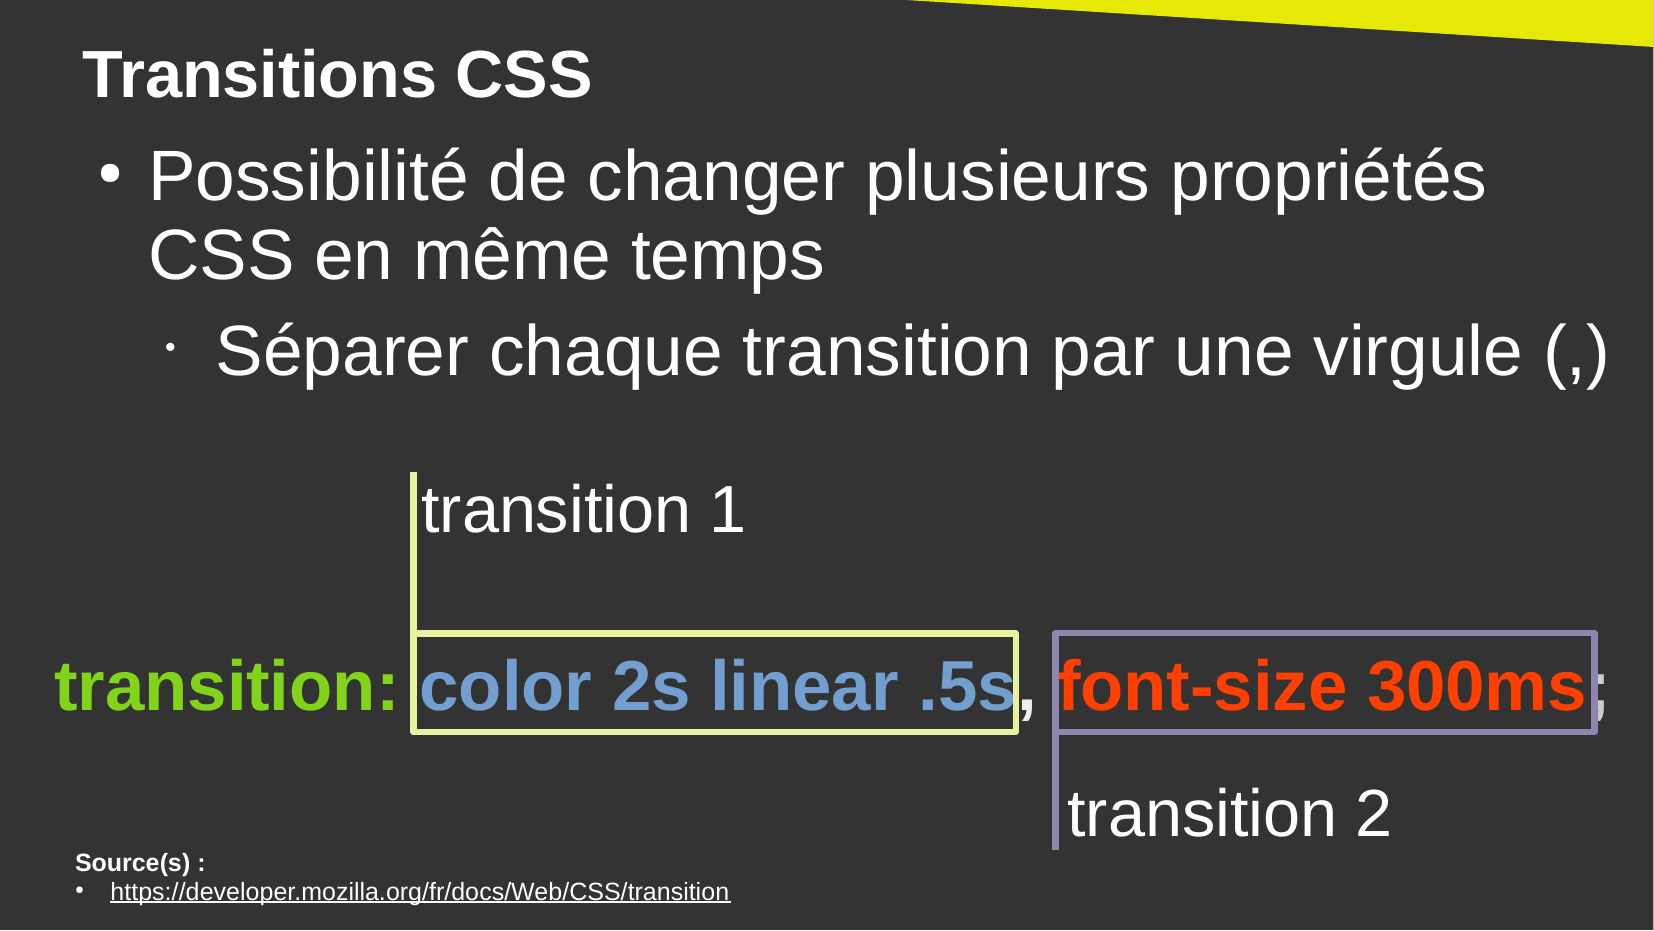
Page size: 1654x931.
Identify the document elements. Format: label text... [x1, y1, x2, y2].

text_box Source(s) : https://developer.mozilla.org/fr/docs/Web/CSS/transition [60, 841, 1546, 931]
title transition 1 [421, 472, 839, 548]
text_box transition: color 2s linear .5s, font-size 300ms; [1059, 639, 1591, 729]
text_box [906, 0, 1654, 47]
text_box transition: color 2s linear .5s, font-size 300ms; [417, 639, 1013, 729]
title Transitions CSS [82, 37, 1571, 114]
list Possibilité de changer plusieurs propriétés CSS en même temps Séparer chaque transition par une virgule (,) [80, 135, 1620, 414]
text_box transition: color 2s linear .5s, font-size 300ms; [23, 639, 1052, 745]
title transition 2 [1067, 775, 1576, 851]
text_box transition: color 2s linear .5s, font-size 300ms; [1059, 639, 1642, 745]
